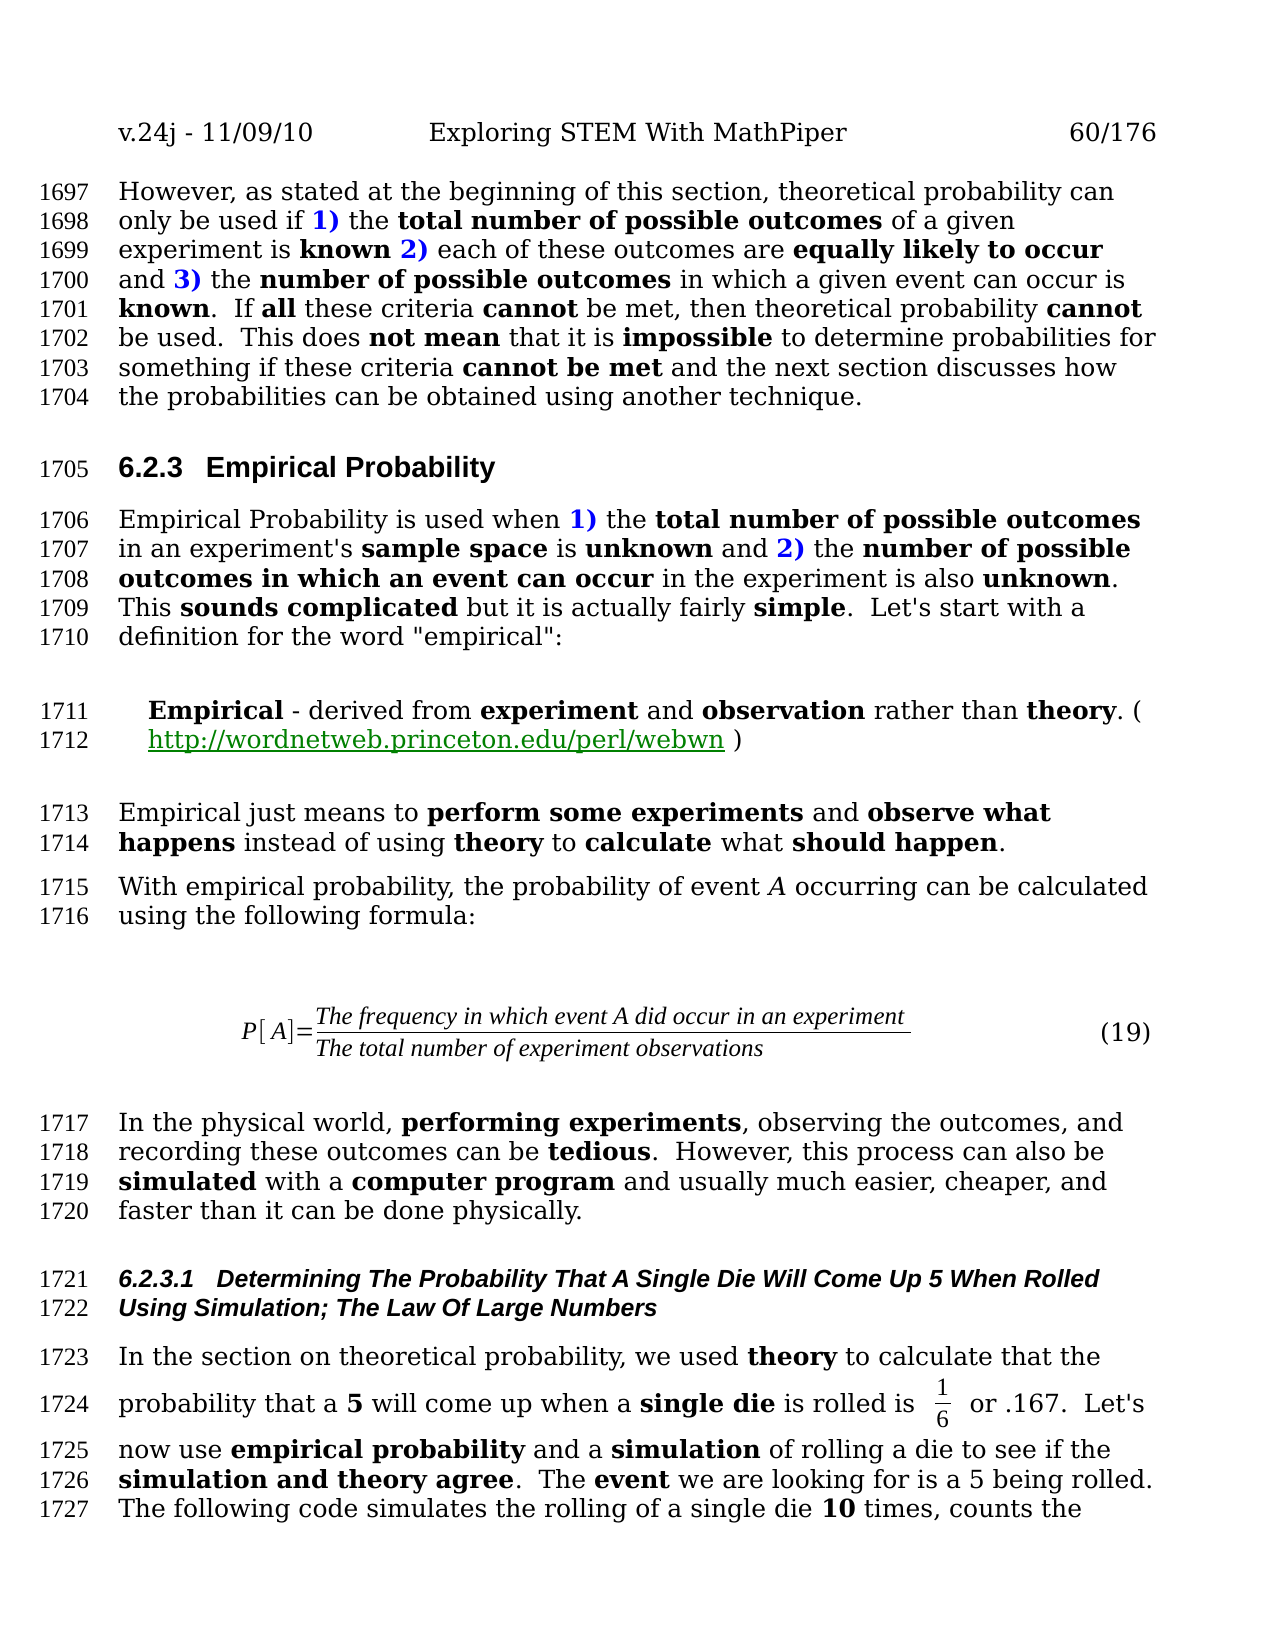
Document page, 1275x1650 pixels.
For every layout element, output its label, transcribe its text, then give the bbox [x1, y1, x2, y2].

text Empirical Probability is used when 1) the total number of possible outcomes in an experiment's sample space is unknown and 2) the number of possible outcomes in which an event can occur in the experiment is also unknown. This sounds complicated but it is actually fairly simple. Let's start with a definition for the word "empirical": [118, 505, 1157, 652]
text With empirical probability, the probability of event A occurring can be calculated using the following formula: [118, 872, 1157, 931]
text In the section on theoretical probability, we used theory to calculate that the probability that a 5 will come up when a single die is rolled isor .167. Let's now use empirical probability and a simulation of rolling a die to see if the simulation and theory agree. The event we are looking for is a 5 being rolled. The following code simulates the rolling of a single die 10 times, counts the [118, 1342, 1157, 1523]
text In the physical world, performing experiments, observing the outcomes, and recording these outcomes can be tedious. However, this process can also be simulated with a computer program and usually much easier, cheaper, and faster than it can be done physically. [118, 1108, 1157, 1225]
text Empirical just means to perform some experiments and observe what happens instead of using theory to calculate what should happen. [118, 798, 1157, 857]
table_header [118, 995, 1041, 1070]
text Empirical - derived from experiment and observation rather than theory. ( http://wordnetweb.princeton.edu/perl/webwn ) [148, 696, 1157, 754]
text However, as stated at the beginning of this section, theoretical probability can only be used if 1) the total number of possible outcomes of a given experiment is known 2) each of these outcomes are equally likely to occur and 3) the number of possible outcomes in which a given event can occur is known. If all these criteria cannot be met, then theoretical probability cannot be used. This does not mean that it is impossible to determine probabilities for something if these criteria cannot be met and the next section discusses how the probabilities can be obtained using another technique. [118, 177, 1157, 411]
table_header (19) [1041, 995, 1157, 1070]
subtitle Determining The Probability That A Single Die Will Come Up 5 When Rolled Using Simulation; The Law Of Large Numbers [118, 1264, 1157, 1321]
subtitle Empirical Probability [118, 450, 1157, 484]
